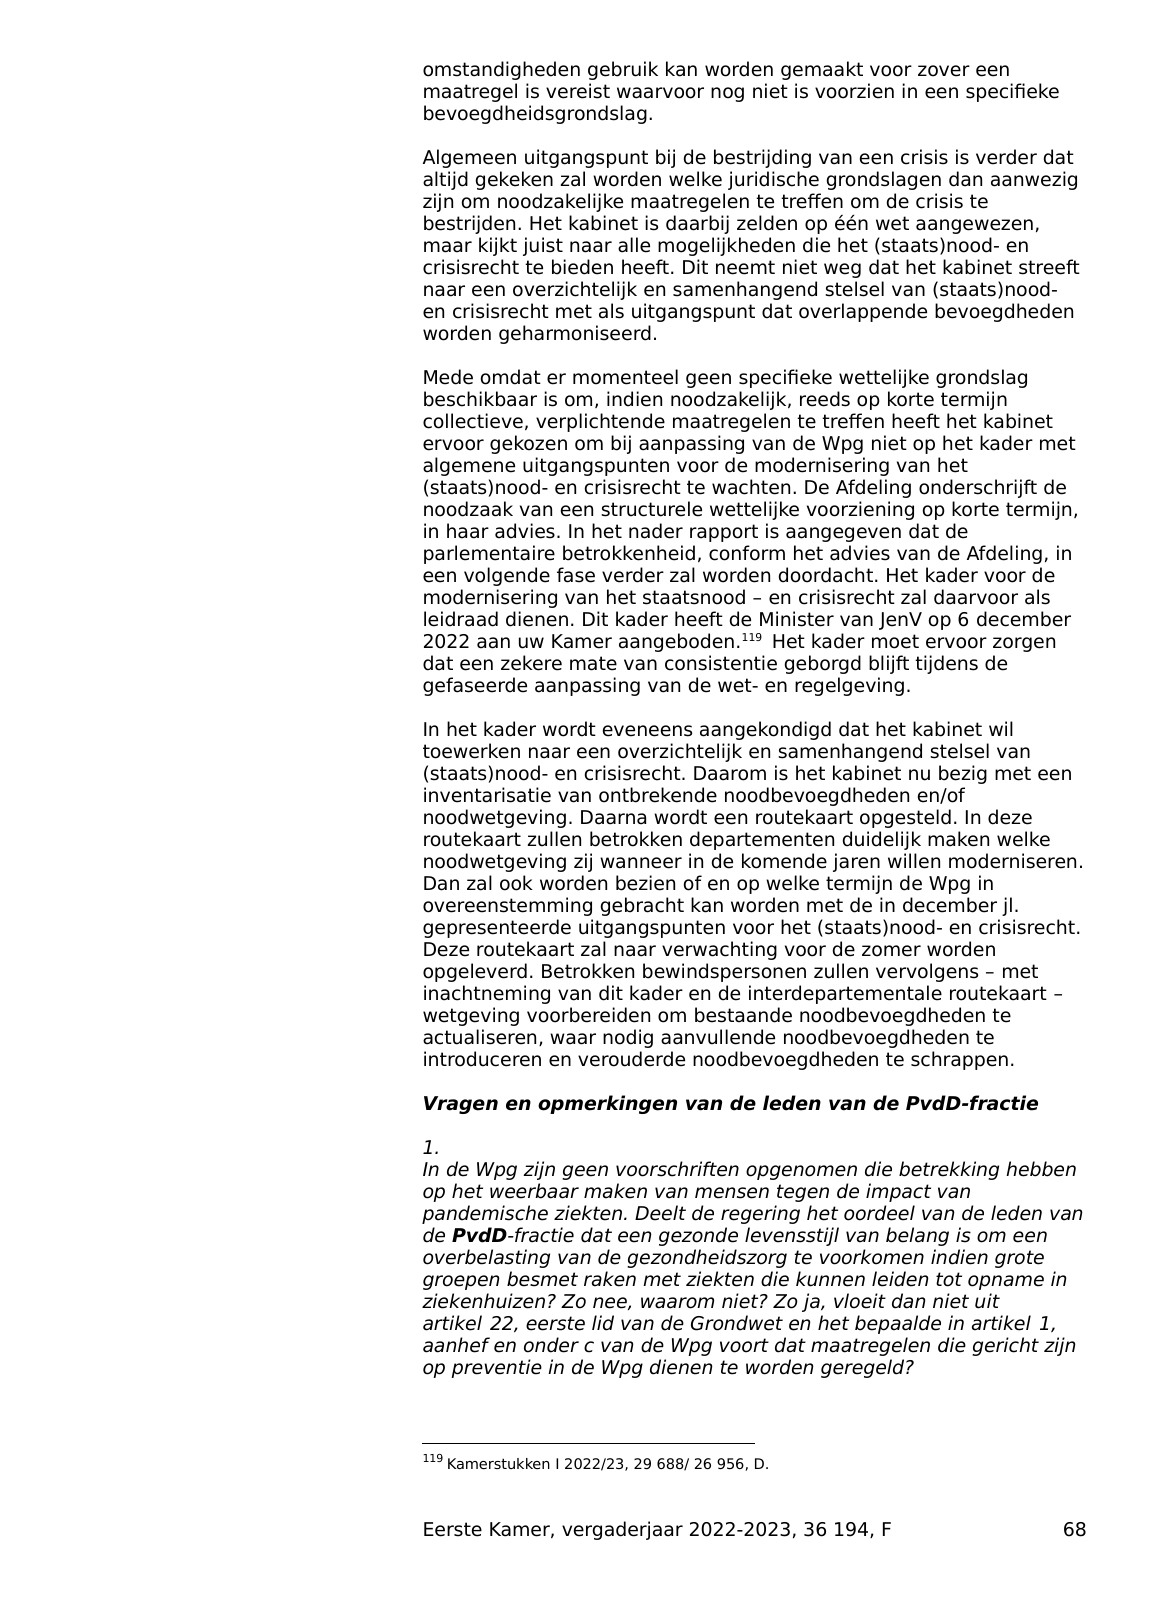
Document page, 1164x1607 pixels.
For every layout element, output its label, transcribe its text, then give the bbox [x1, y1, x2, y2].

text Algemeen uitgangspunt bij de bestrijding van een crisis is verder dat altijd gekeken zal worden welke juridische grondslagen dan aanwezig zijn om noodzakelijke maatregelen te treffen om de crisis te bestrijden. Het kabinet is daarbij zelden op één wet aangewezen, maar kijkt juist naar alle mogelijkheden die het (staats)nood- en crisisrecht te bieden heeft. Dit neemt niet weg dat het kabinet streeft naar een overzichtelijk en samenhangend stelsel van (staats)nood- en crisisrecht met als uitgangspunt dat overlappende bevoegdheden worden geharmoniseerd. [422, 147, 1087, 345]
text omstandigheden gebruik kan worden gemaakt voor zover een maatregel is vereist waarvoor nog niet is voorzien in een specifieke bevoegdheidsgrondslag. [422, 59, 1087, 125]
text Mede omdat er momenteel geen specifieke wettelijke grondslag beschikbaar is om, indien noodzakelijk, reeds op korte termijn collectieve, verplichtende maatregelen te treffen heeft het kabinet ervoor gekozen om bij aanpassing van de Wpg niet op het kader met algemene uitgangspunten voor de modernisering van het (staats)nood- en crisisrecht te wachten. De Afdeling onderschrijft de noodzaak van een structurele wettelijke voorziening op korte termijn, in haar advies. In het nader rapport is aangegeven dat de parlementaire betrokkenheid, conform het advies van de Afdeling, in een volgende fase verder zal worden doordacht. Het kader voor de modernisering van het staatsnood – en crisisrecht zal daarvoor als leidraad dienen. Dit kader heeft de Minister van JenV op 6 december 2022 aan uw Kamer aangeboden. Het kader moet ervoor zorgen dat een zekere mate van consistentie geborgd blijft tijdens de gefaseerde aanpassing van de wet- en regelgeving. [422, 367, 1087, 697]
text 1. [422, 1137, 1087, 1159]
text In het kader wordt eveneens aangekondigd dat het kabinet wil toewerken naar een overzichtelijk en samenhangend stelsel van (staats)nood- en crisisrecht. Daarom is het kabinet nu bezig met een inventarisatie van ontbrekende noodbevoegdheden en/of noodwetgeving. Daarna wordt een routekaart opgesteld. In deze routekaart zullen betrokken departementen duidelijk maken welke noodwetgeving zij wanneer in de komende jaren willen moderniseren. Dan zal ook worden bezien of en op welke termijn de Wpg in overeenstemming gebracht kan worden met de in december jl. gepresenteerde uitgangspunten voor het (staats)nood- en crisisrecht. Deze routekaart zal naar verwachting voor de zomer worden opgeleverd. Betrokken bewindspersonen zullen vervolgens – met inachtneming van dit kader en de interdepartementale routekaart – wetgeving voorbereiden om bestaande noodbevoegdheden te actualiseren, waar nodig aanvullende noodbevoegdheden te introduceren en verouderde noodbevoegdheden te schrappen. [422, 719, 1087, 1071]
text Kamerstukken I 2022/23, 29 688/ 26 956, D. [422, 1452, 1087, 1474]
text In de Wpg zijn geen voorschriften opgenomen die betrekking hebben op het weerbaar maken van mensen tegen de impact van pandemische ziekten. Deelt de regering het oordeel van de leden van de PvdD-fractie dat een gezonde levensstijl van belang is om een overbelasting van de gezondheidszorg te voorkomen indien grote groepen besmet raken met ziekten die kunnen leiden tot opname in ziekenhuizen? Zo nee, waarom niet? Zo ja, vloeit dan niet uit artikel 22, eerste lid van de Grondwet en het bepaalde in artikel 1, aanhef en onder c van de Wpg voort dat maatregelen die gericht zijn op preventie in de Wpg dienen te worden geregeld? [422, 1159, 1087, 1379]
subtitle Vragen en opmerkingen van de leden van de PvdD-fractie [422, 1093, 1087, 1115]
